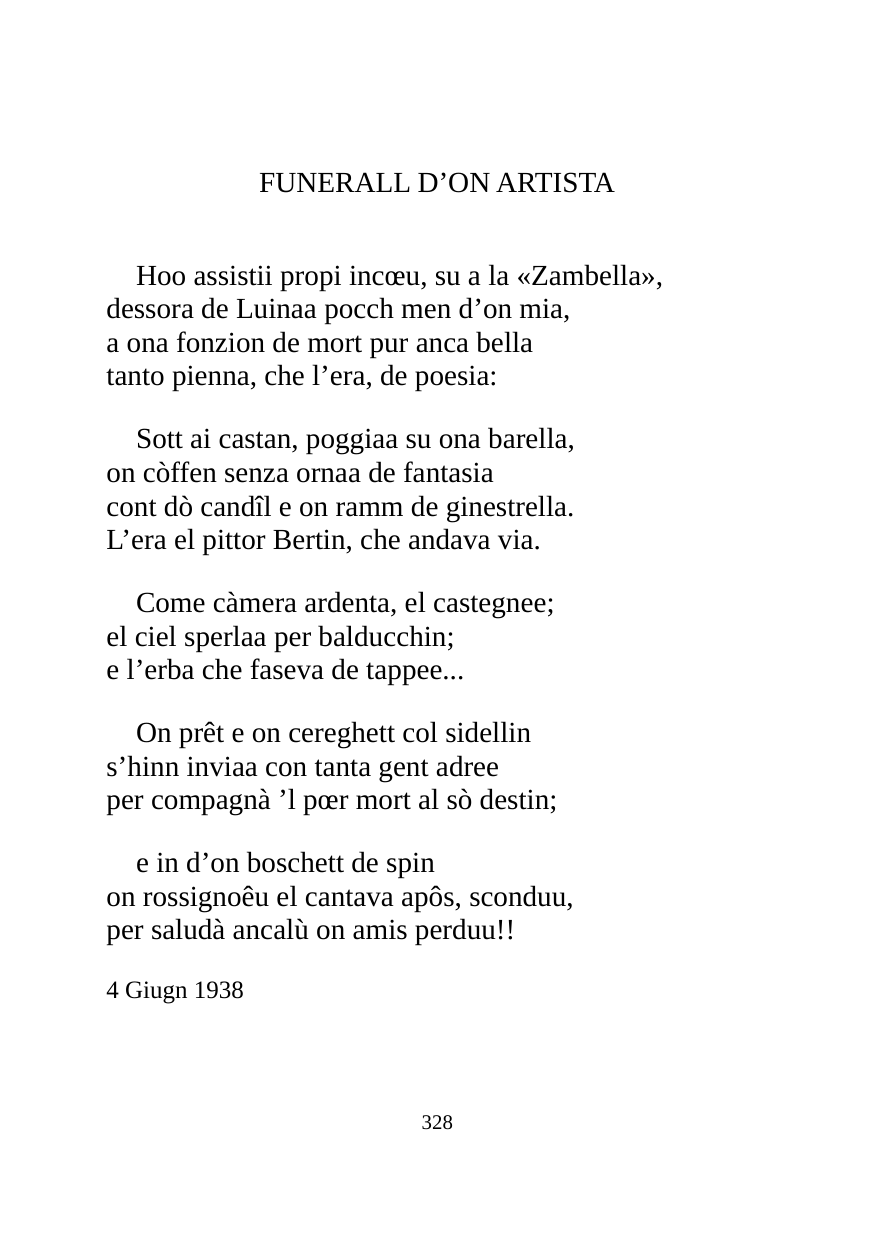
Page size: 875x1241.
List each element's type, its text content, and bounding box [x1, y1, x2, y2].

text Sott ai castan, poggiaa su ona barella, on còffen senza ornaa de fantasia cont dò candîl e on ramm de ginestrella. L’era el pittor Bertin, che andava via. [106, 422, 768, 556]
text On prêt e on cereghett col sidellin s’hinn inviaa con tanta gent adree per compagnà ’l pœr mort al sò destin; [106, 715, 768, 816]
text e in d’on boschett de spin on rossignoêu el cantava apôs, sconduu, per saludà ancalù on amis perduu!! [106, 845, 768, 946]
text Come càmera ardenta, el castegnee; el ciel sperlaa per balducchin; e l’erba che faseva de tappee... [106, 585, 768, 686]
subtitle FUNERALL D’ON ARTISTA [106, 165, 768, 199]
text Hoo assistii propi incœu, su a la «Zambella», dessora de Luinaa pocch men d’on mia, a ona fonzion de mort pur anca bella tanto pienna, che l’era, de poesia: [106, 258, 768, 392]
text 4 Giugn 1938 [106, 976, 768, 1004]
